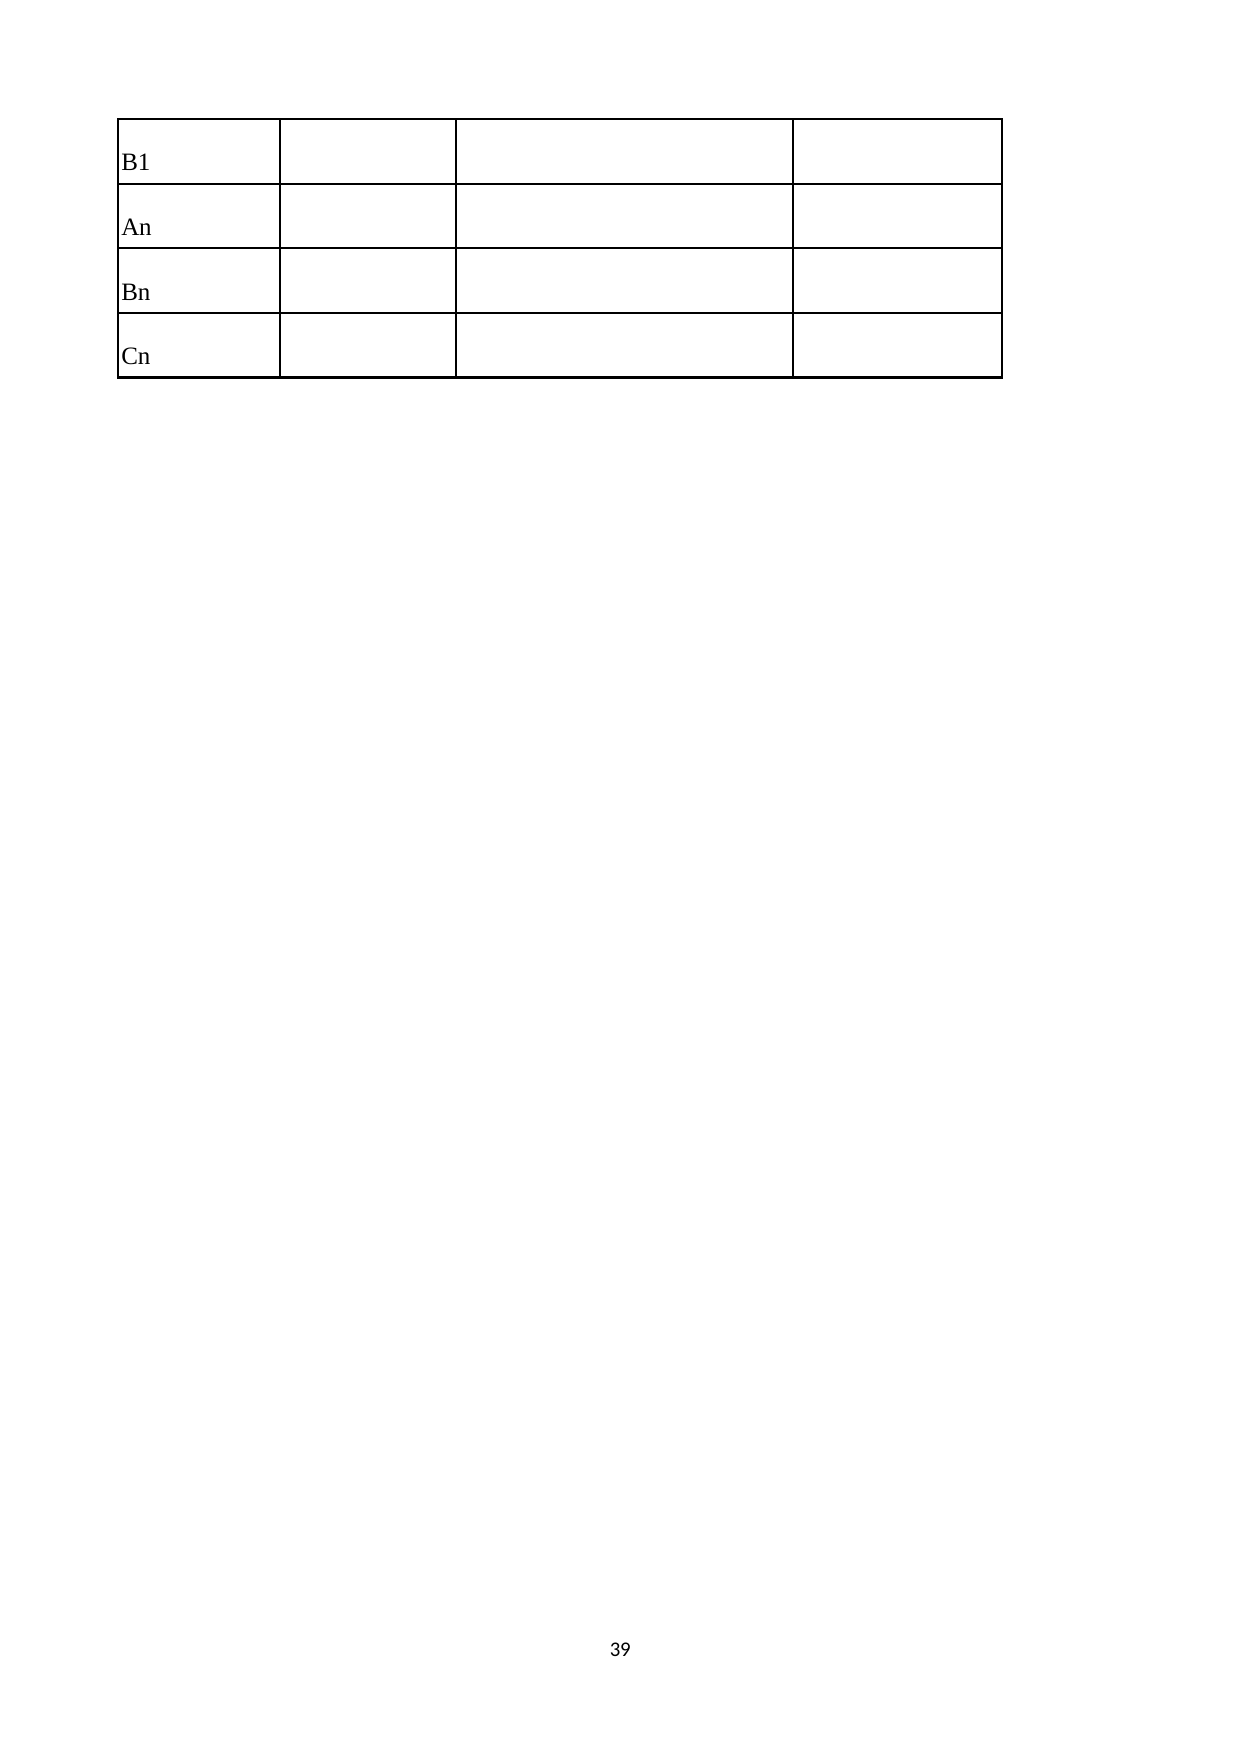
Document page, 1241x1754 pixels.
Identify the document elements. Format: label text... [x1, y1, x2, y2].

table_cell Cn [119, 314, 279, 376]
table_cell [794, 185, 1001, 247]
table_cell [281, 185, 455, 247]
table_cell [794, 120, 1001, 183]
table_cell [457, 314, 792, 376]
table_cell [281, 314, 455, 376]
table_cell [457, 185, 792, 247]
table_cell [281, 249, 455, 312]
table_cell [794, 314, 1001, 376]
table_cell An [119, 185, 279, 247]
table_cell [457, 249, 792, 312]
table_cell [281, 120, 455, 183]
table_cell Bn [119, 249, 279, 312]
table_cell [457, 120, 792, 183]
table_cell B1 [119, 120, 279, 183]
table_cell [794, 249, 1001, 312]
